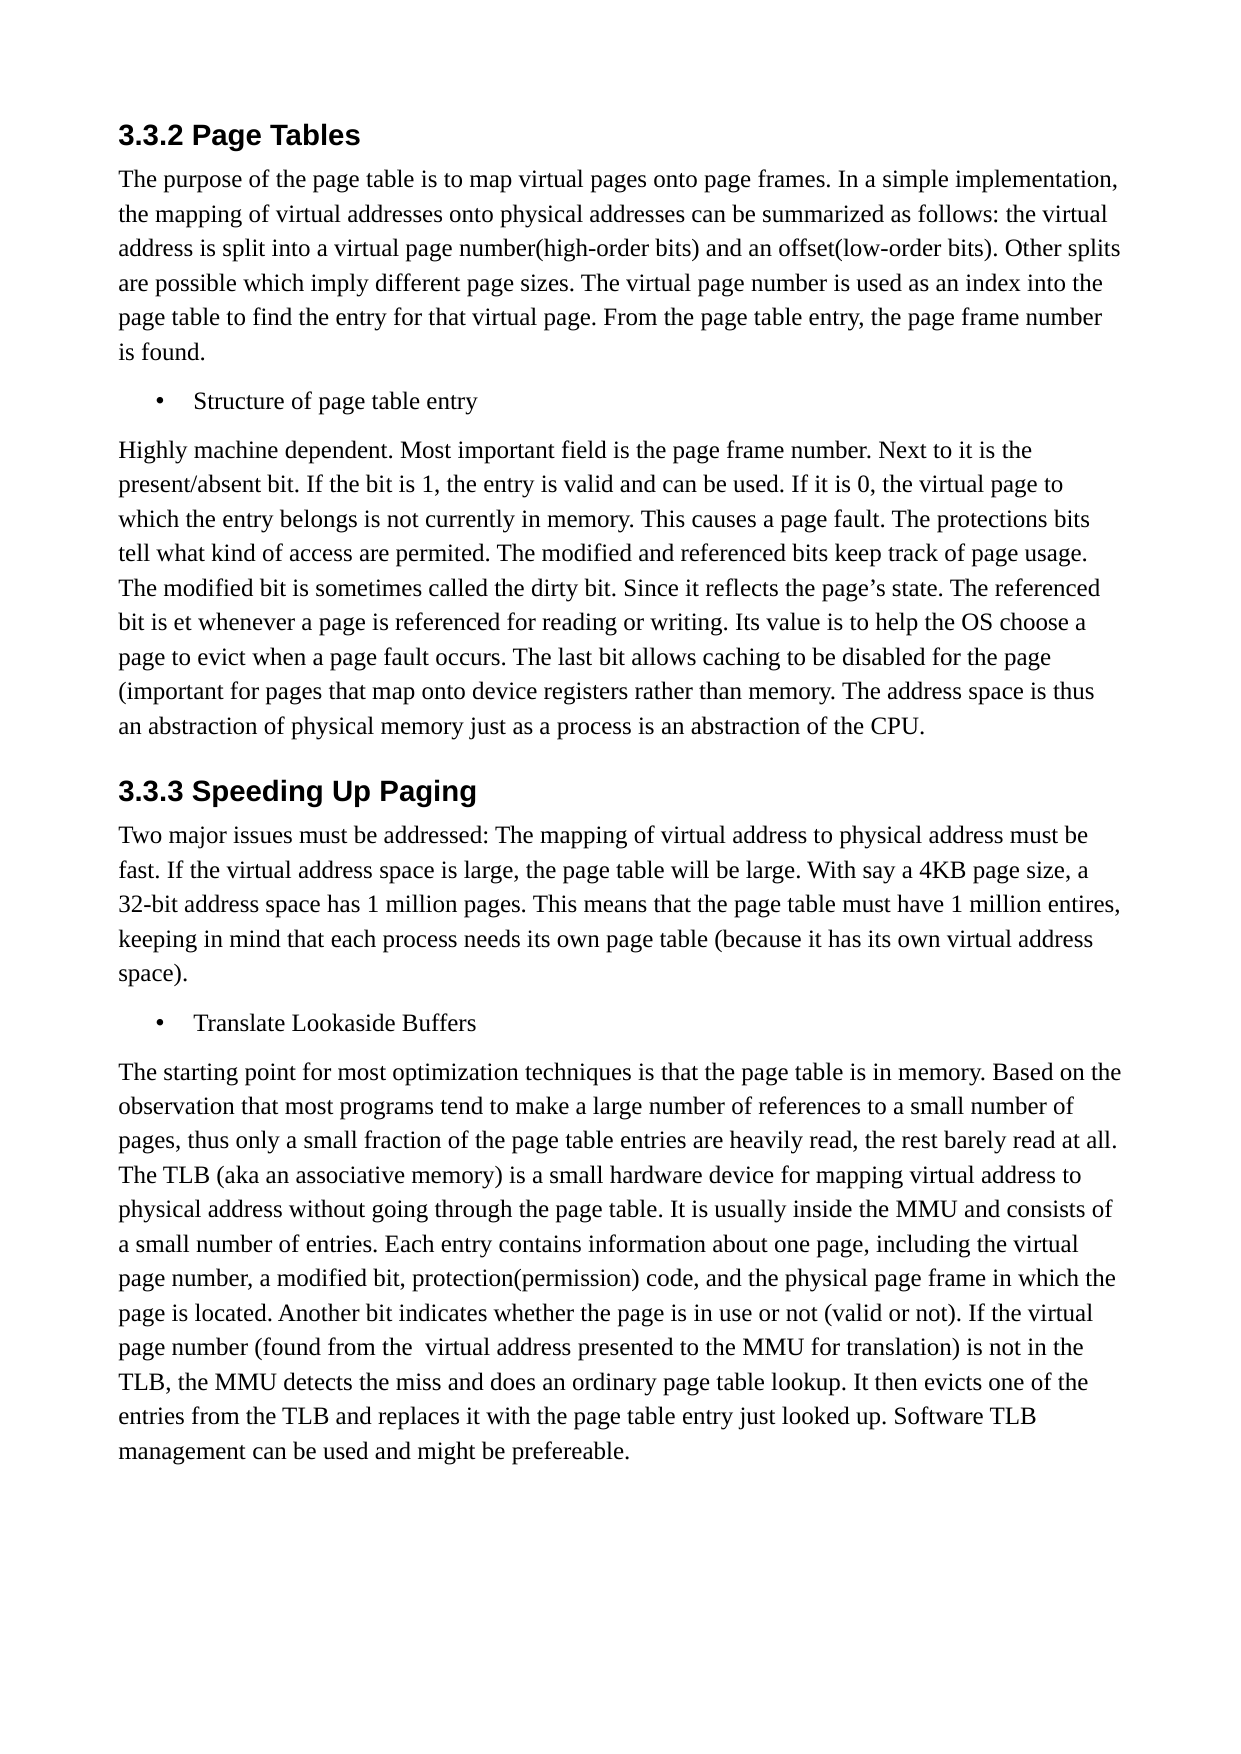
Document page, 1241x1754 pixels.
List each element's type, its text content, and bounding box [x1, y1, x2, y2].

text The starting point for most optimization techniques is that the page table is in memory. Based on the observation that most programs tend to make a large number of references to a small number of pages, thus only a small fraction of the page table entries are heavily read, the rest barely read at all. The TLB (aka an associative memory) is a small hardware device for mapping virtual address to physical address without going through the page table. It is usually inside the MMU and consists of a small number of entries. Each entry contains information about one page, including the virtual page number, a modified bit, protection(permission) code, and the physical page frame in which the page is located. Another bit indicates whether the page is in use or not (valid or not). If the virtual page number (found from the virtual address presented to the MMU for translation) is not in the TLB, the MMU detects the miss and does an ordinary page table lookup. It then evicts one of the entries from the TLB and replaces it with the page table entry just looked up. Software TLB management can be used and might be prefereable. [118, 1057, 1122, 1465]
subtitle 3.3.3 Speeding Up Paging [118, 774, 1122, 808]
text Two major issues must be addressed: The mapping of virtual address to physical address must be fast. If the virtual address space is large, the page table will be large. With say a 4KB page size, a 32-bit address space has 1 million pages. This means that the page table must have 1 million entires, keeping in mind that each process needs its own page table (because it has its own virtual address space). [118, 821, 1122, 987]
text The purpose of the page table is to map virtual pages onto page frames. In a simple implementation, the mapping of virtual addresses onto physical addresses can be summarized as follows: the virtual address is split into a virtual page number(high-order bits) and an offset(low-order bits). Other splits are possible which imply different page sizes. The virtual page number is used as an index into the page table to find the entry for that virtual page. From the page table entry, the page frame number is found. [118, 164, 1122, 366]
text Highly machine dependent. Most important field is the page frame number. Next to it is the present/absent bit. If the bit is 1, the entry is valid and can be used. If it is 0, the virtual page to which the entry belongs is not currently in memory. This causes a page fault. The protections bits tell what kind of access are permited. The modified and referenced bits keep track of page usage. The modified bit is sometimes called the dirty bit. Since it reflects the page’s state. The referenced bit is et whenever a page is referenced for reading or writing. Its value is to help the OS choose a page to evict when a page fault occurs. The last bit allows caching to be disabled for the page (important for pages that map onto device registers rather than memory. The address space is thus an abstraction of physical memory just as a process is an abstraction of the CPU. [118, 435, 1122, 739]
list Translate Lookaside Buffers [156, 1008, 1122, 1036]
list Structure of page table entry [156, 386, 1122, 414]
subtitle 3.3.2 Page Tables [118, 118, 1122, 152]
